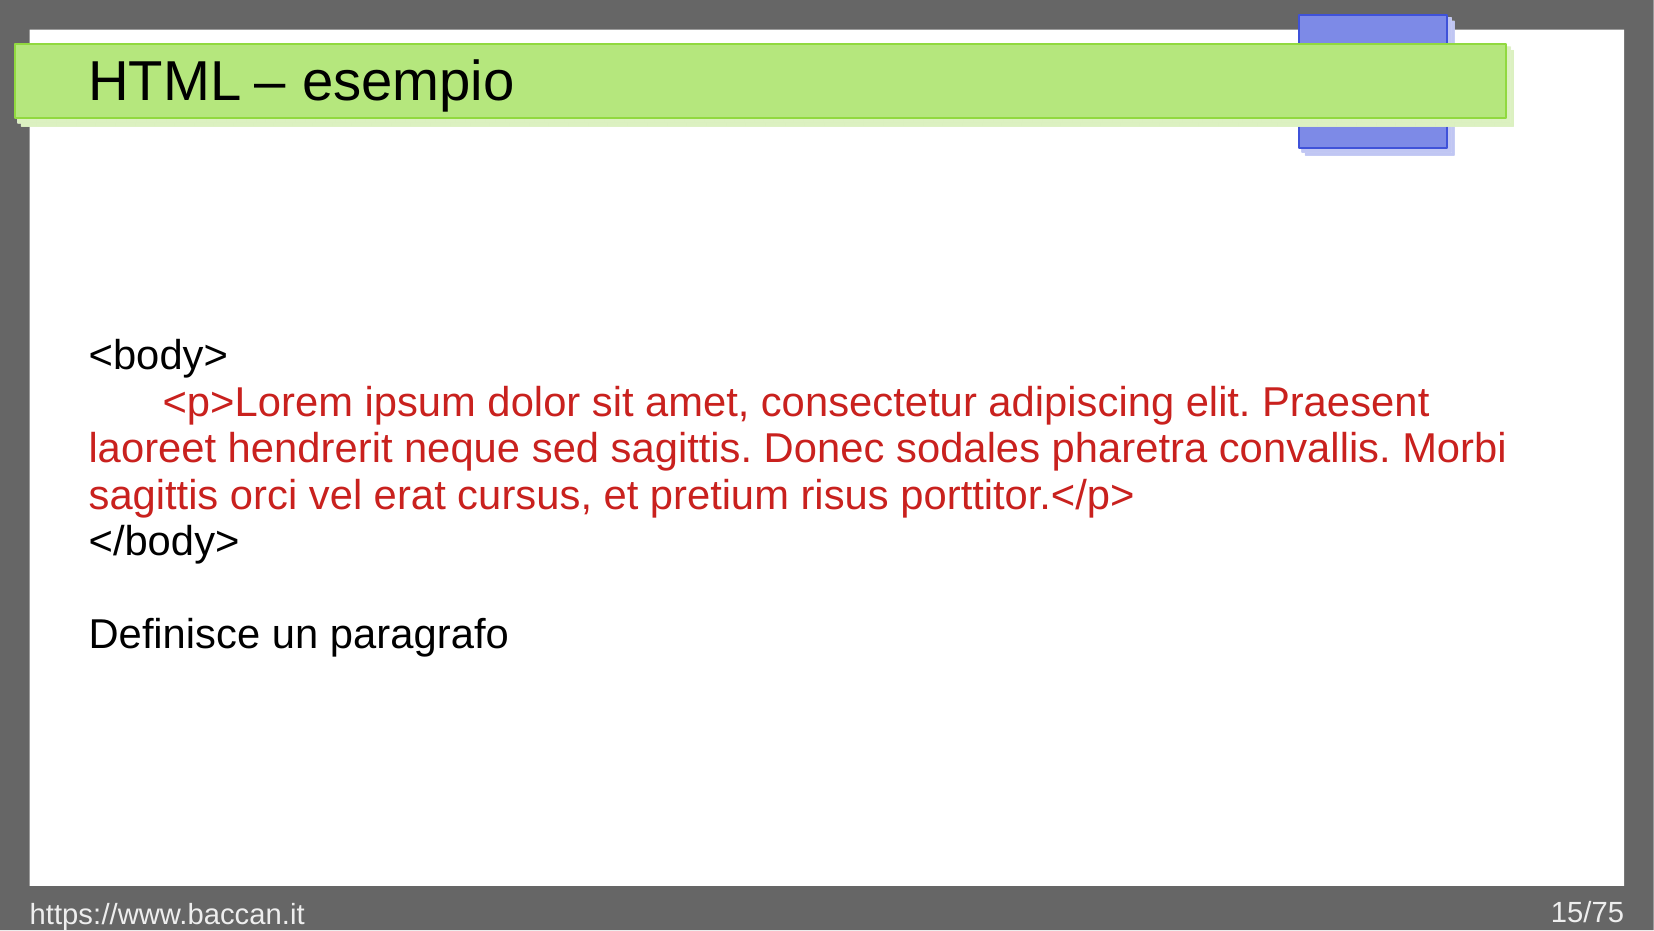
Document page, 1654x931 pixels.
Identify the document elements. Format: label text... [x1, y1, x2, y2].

text_box <body> <p>Lorem ipsum dolor sit amet, consectetur adipiscing elit. Praesent laoreet hendrerit neque sed sagittis. Donec sodales pharetra convallis. Morbi sagittis orci vel erat cursus, et pretium risus porttitor.</p> </body> Definisce un paragrafo [88, 169, 1565, 821]
title HTML – esempio [88, 44, 1506, 119]
